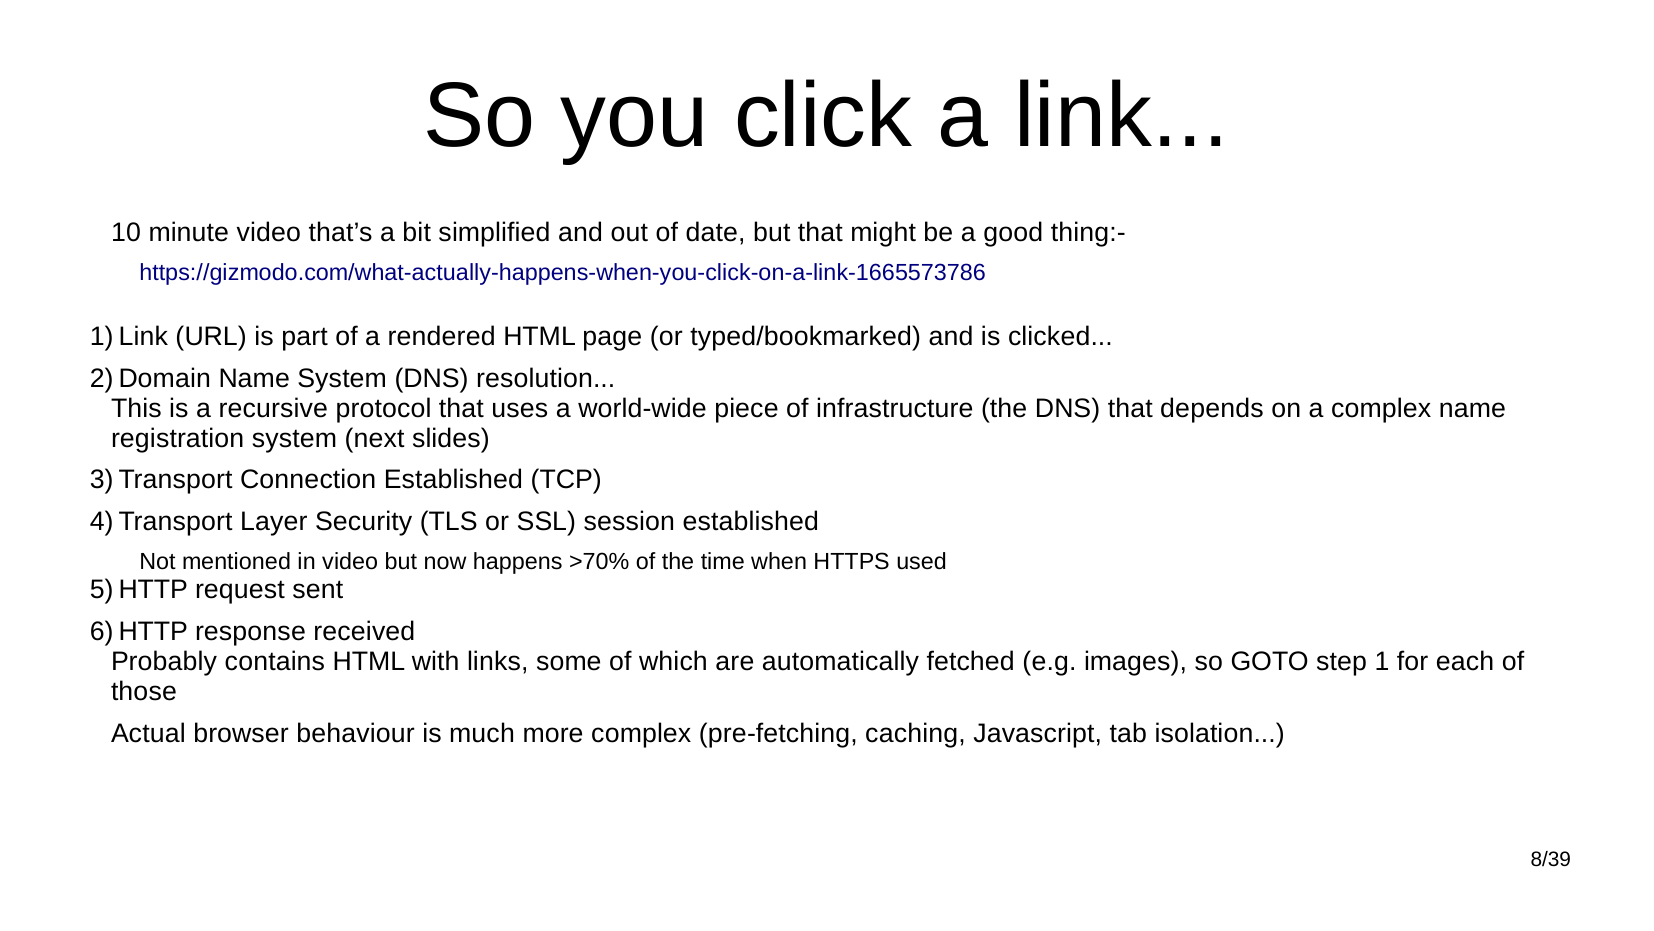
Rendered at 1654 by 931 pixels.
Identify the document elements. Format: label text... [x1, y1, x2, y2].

title So you click a link... [82, 37, 1571, 193]
list 10 minute video that’s a bit simplified and out of date, but that might be a good thing:- https://gizmodo.com/what-actually-happens-when-you-click-on-a-link-1665573786 Link (URL) is part of a rendered HTML page (or typed/bookmarked) and is clicked... Domain Name System (DNS) resolution... This is a recursive protocol that uses a world-wide piece of infrastructure (the DNS) that depends on a complex name registration system (next slides) Transport Connection Established (TCP) Transport Layer Security (TLS or SSL) session established Not mentioned in video but now happens >70% of the time when HTTPS used HTTP request sent HTTP response received Probably contains HTML with links, some of which are automatically fetched (e.g. images), so GOTO step 1 for each of those Actual browser behaviour is much more complex (pre-fetching, caching, Javascript, tab isolation...) [82, 217, 1571, 758]
